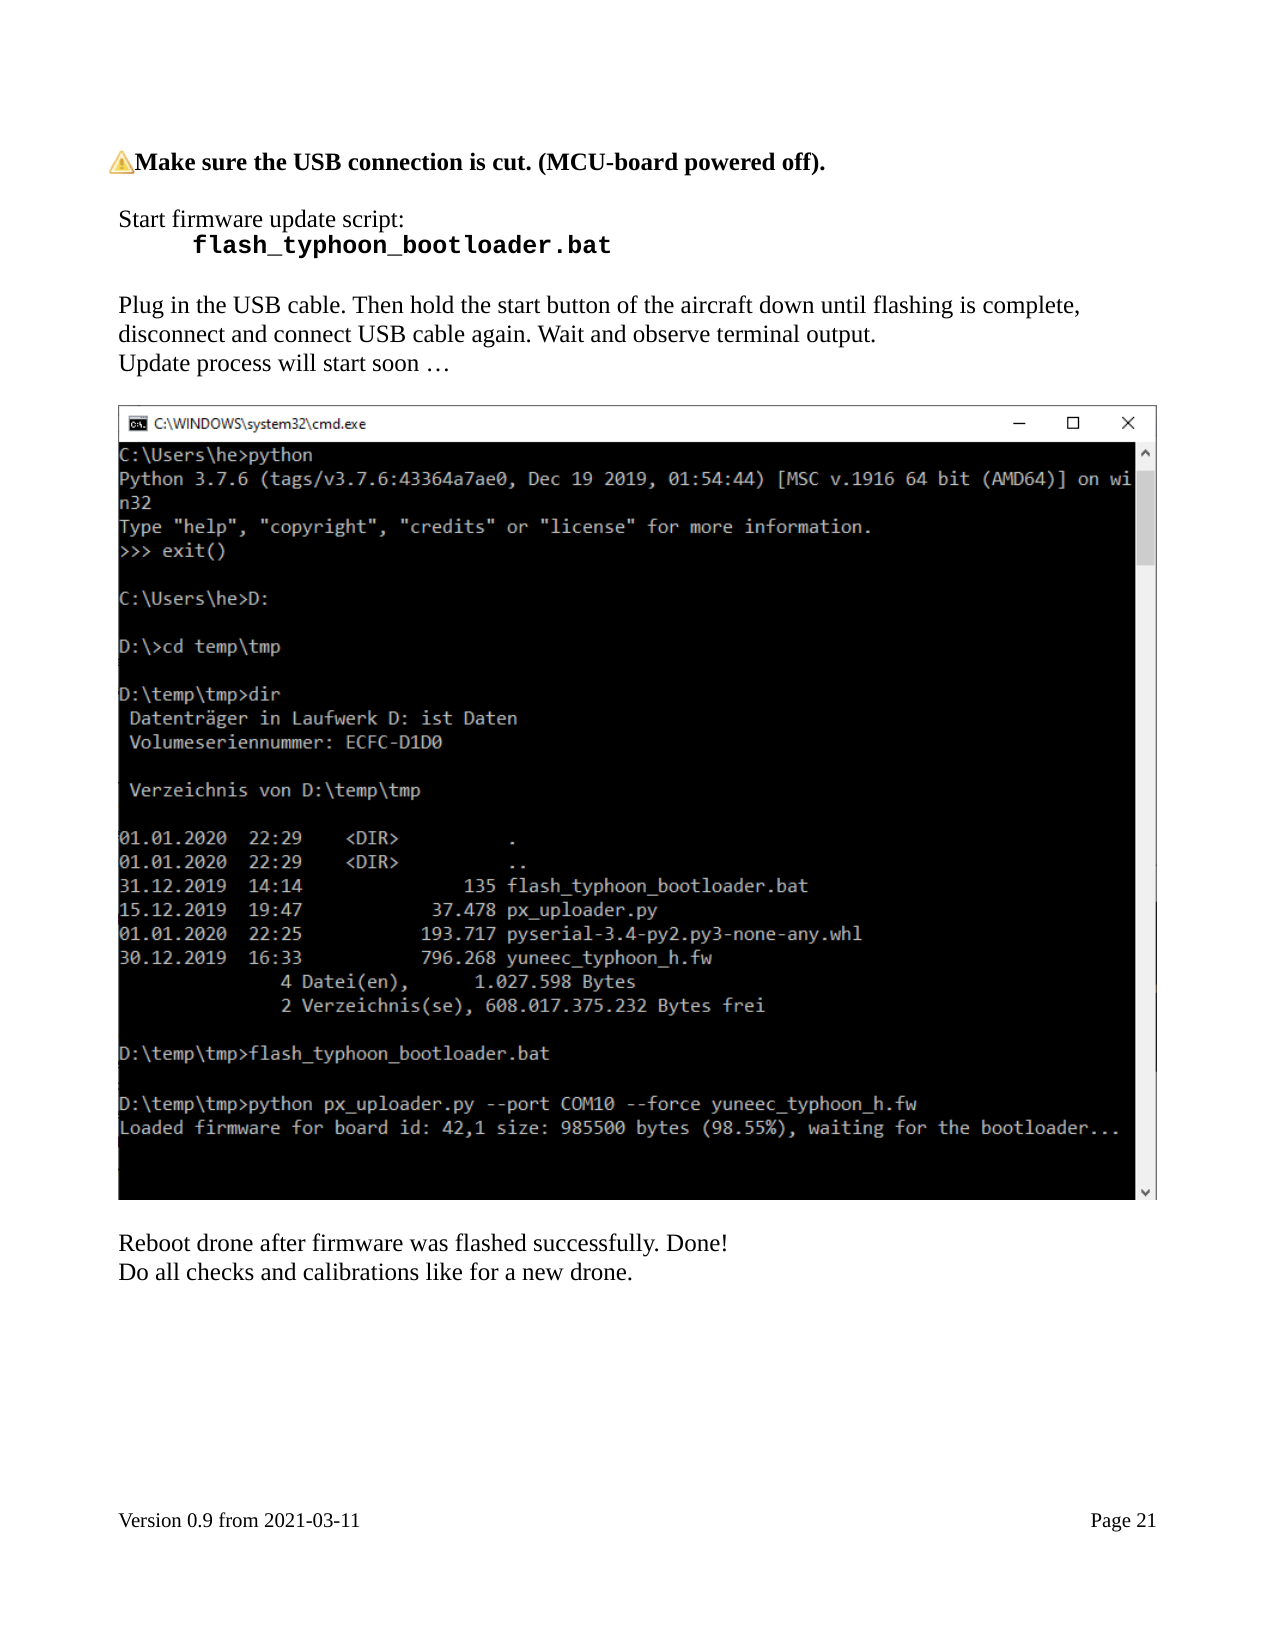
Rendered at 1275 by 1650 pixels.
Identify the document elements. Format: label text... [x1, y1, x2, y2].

text Plug in the USB cable. Then hold the start button of the aircraft down until flashing is complete, disconnect and connect USB cable again. Wait and observe terminal output. [118, 290, 1157, 348]
text Do all checks and calibrations like for a new drone. [118, 1257, 1157, 1286]
text Update process will start soon … [118, 348, 1157, 376]
picture [118, 405, 1157, 1200]
text Start firmware update script: [118, 204, 1157, 233]
text flash_typhoon_bootloader.bat [118, 233, 1157, 261]
picture [109, 150, 135, 176]
text Make sure the USB connection is cut. (MCU-board powered off). [118, 147, 1157, 176]
text Reboot drone after firmware was flashed successfully. Done! [118, 1228, 1157, 1257]
